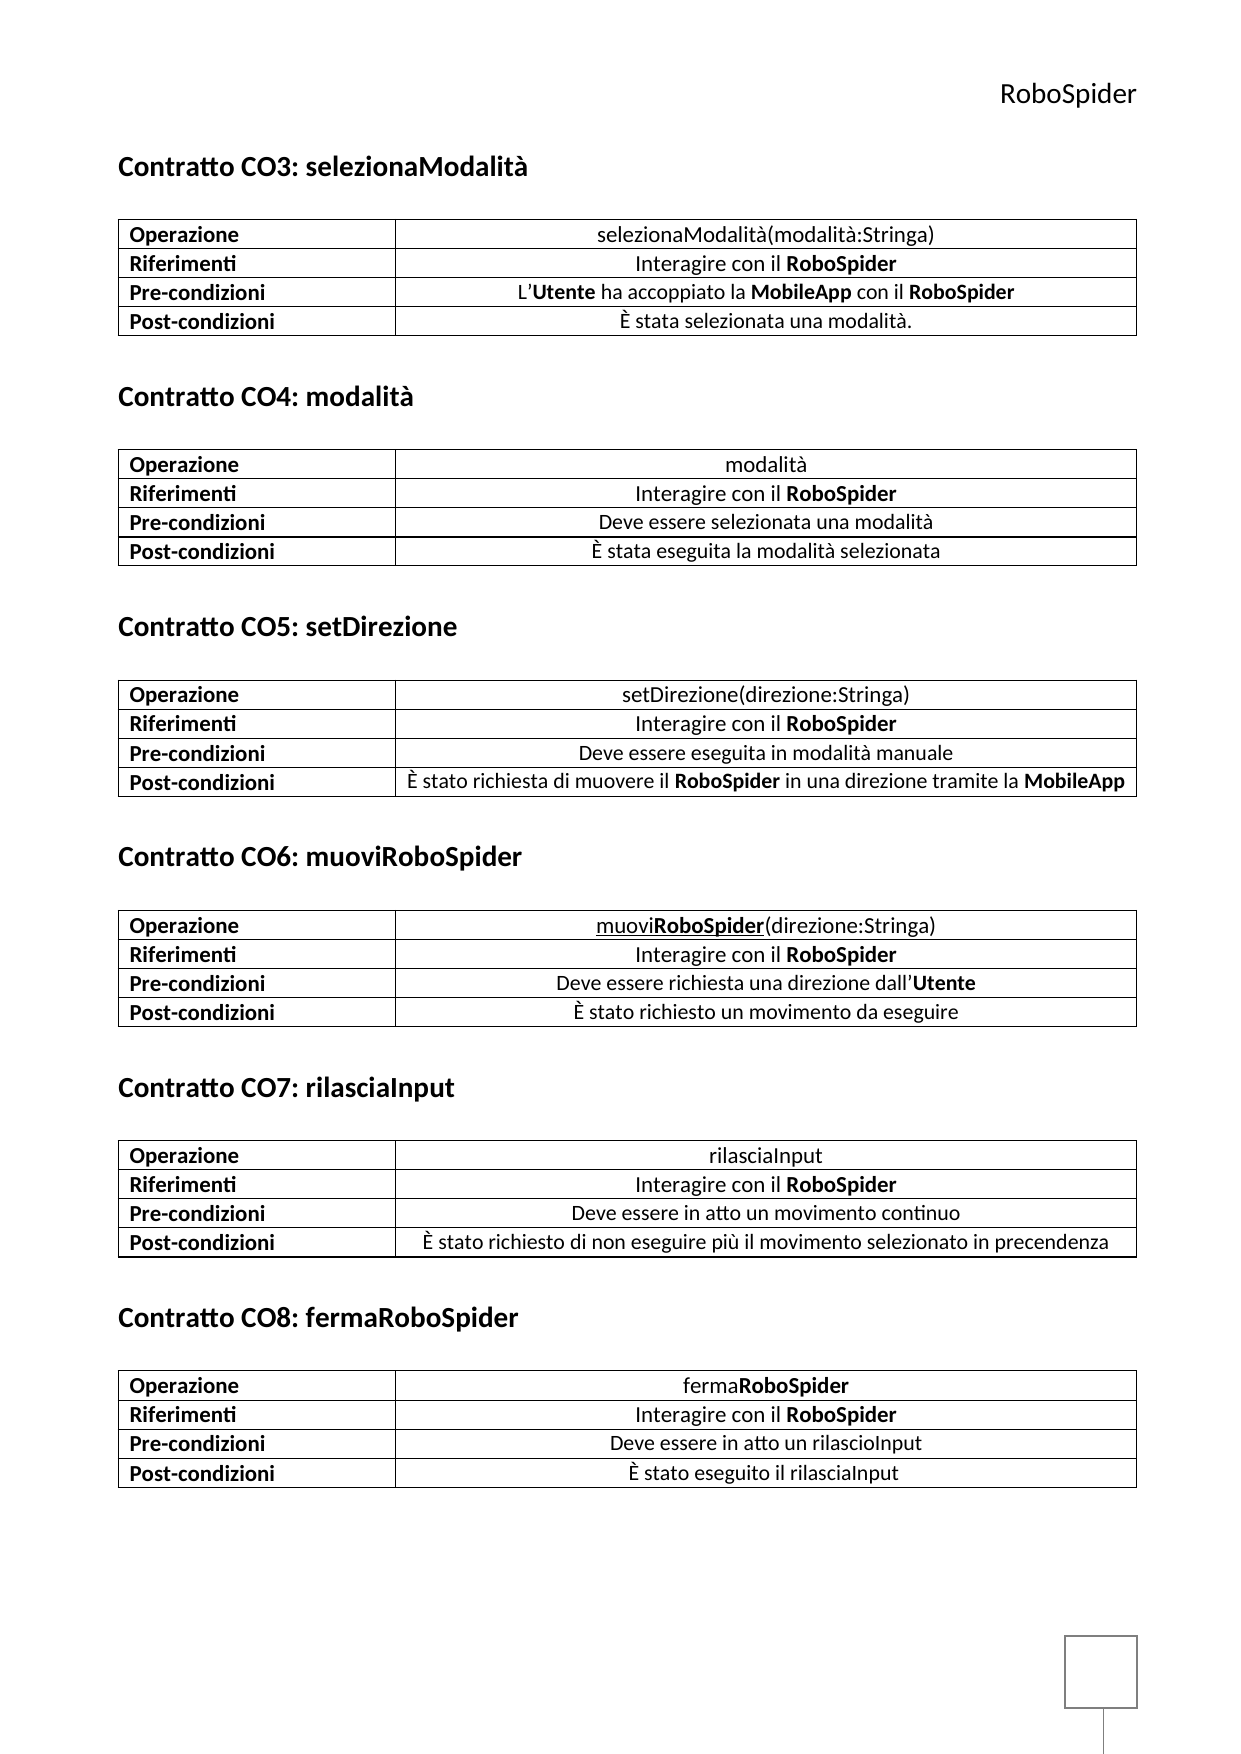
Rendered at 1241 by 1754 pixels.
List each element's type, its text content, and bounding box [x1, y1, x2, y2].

table_cell Riferimenti [119, 479, 395, 507]
table_cell Deve essere in atto un rilascioInput [396, 1430, 1136, 1458]
table_cell Pre-condizioni [119, 1199, 395, 1227]
table_cell Post-condizioni [119, 307, 395, 335]
table_cell Post-condizioni [119, 1228, 395, 1256]
table_cell Pre-condizioni [119, 1430, 395, 1458]
table_header Operazione [119, 911, 395, 939]
table_header Operazione [119, 450, 395, 478]
text Contratto CO5: setDirezione [118, 608, 1137, 679]
table_header rilasciaInput [396, 1141, 1136, 1169]
table_cell Interagire con il RoboSpider [396, 249, 1136, 277]
table_cell Interagire con il RoboSpider [396, 1401, 1136, 1428]
table_cell È stato richiesta di muovere il RoboSpider in una direzione tramite la MobileApp [396, 768, 1136, 796]
table_cell È stato eseguito il rilasciaInput [396, 1459, 1136, 1487]
table_header selezionaModalità(modalità:Stringa) [396, 220, 1136, 248]
table_header Operazione [119, 681, 395, 708]
table_cell Riferimenti [119, 249, 395, 277]
table_cell Deve essere in atto un movimento continuo [396, 1199, 1136, 1227]
table_cell Post-condizioni [119, 538, 395, 565]
table_cell L’Utente ha accoppiato la MobileApp con il RoboSpider [396, 278, 1136, 306]
table_cell Pre-condizioni [119, 278, 395, 306]
text Contratto CO8: fermaRoboSpider [118, 1299, 1137, 1335]
table_cell Interagire con il RoboSpider [396, 940, 1136, 968]
table_header muoviRoboSpider(direzione:Stringa) [396, 911, 1136, 939]
table_cell Deve essere selezionata una modalità [396, 508, 1136, 536]
table_cell Riferimenti [119, 1401, 395, 1428]
table_cell Interagire con il RoboSpider [396, 1170, 1136, 1198]
table_cell Post-condizioni [119, 1459, 395, 1487]
table_cell È stato richiesto un movimento da eseguire [396, 998, 1136, 1026]
table_cell È stata selezionata una modalità. [396, 307, 1136, 335]
table_cell Post-condizioni [119, 998, 395, 1026]
table_cell Post-condizioni [119, 768, 395, 796]
table_cell È stata eseguita la modalità selezionata [396, 538, 1136, 565]
table_cell È stato richiesto di non eseguire più il movimento selezionato in precendenza [396, 1228, 1136, 1256]
text Contratto CO7: rilasciaInput [118, 1069, 1137, 1140]
text Contratto CO6: muoviRoboSpider [118, 838, 1137, 910]
table_cell Deve essere eseguita in modalità manuale [396, 739, 1136, 767]
table_cell Interagire con il RoboSpider [396, 710, 1136, 738]
table_header Operazione [119, 1371, 395, 1399]
table_header setDirezione(direzione:Stringa) [396, 681, 1136, 708]
text Contratto CO4: modalità [118, 378, 1137, 449]
table_cell Riferimenti [119, 940, 395, 968]
text Contratto CO3: selezionaModalità [118, 148, 1137, 219]
table_header modalità [396, 450, 1136, 478]
table_header fermaRoboSpider [396, 1371, 1136, 1399]
table_header Operazione [119, 1141, 395, 1169]
table_cell Interagire con il RoboSpider [396, 479, 1136, 507]
table_cell Pre-condizioni [119, 739, 395, 767]
table_cell Pre-condizioni [119, 969, 395, 997]
table_cell Riferimenti [119, 1170, 395, 1198]
table_cell Riferimenti [119, 710, 395, 738]
table_cell Deve essere richiesta una direzione dall’Utente [396, 969, 1136, 997]
table_header Operazione [119, 220, 395, 248]
table_cell Pre-condizioni [119, 508, 395, 536]
